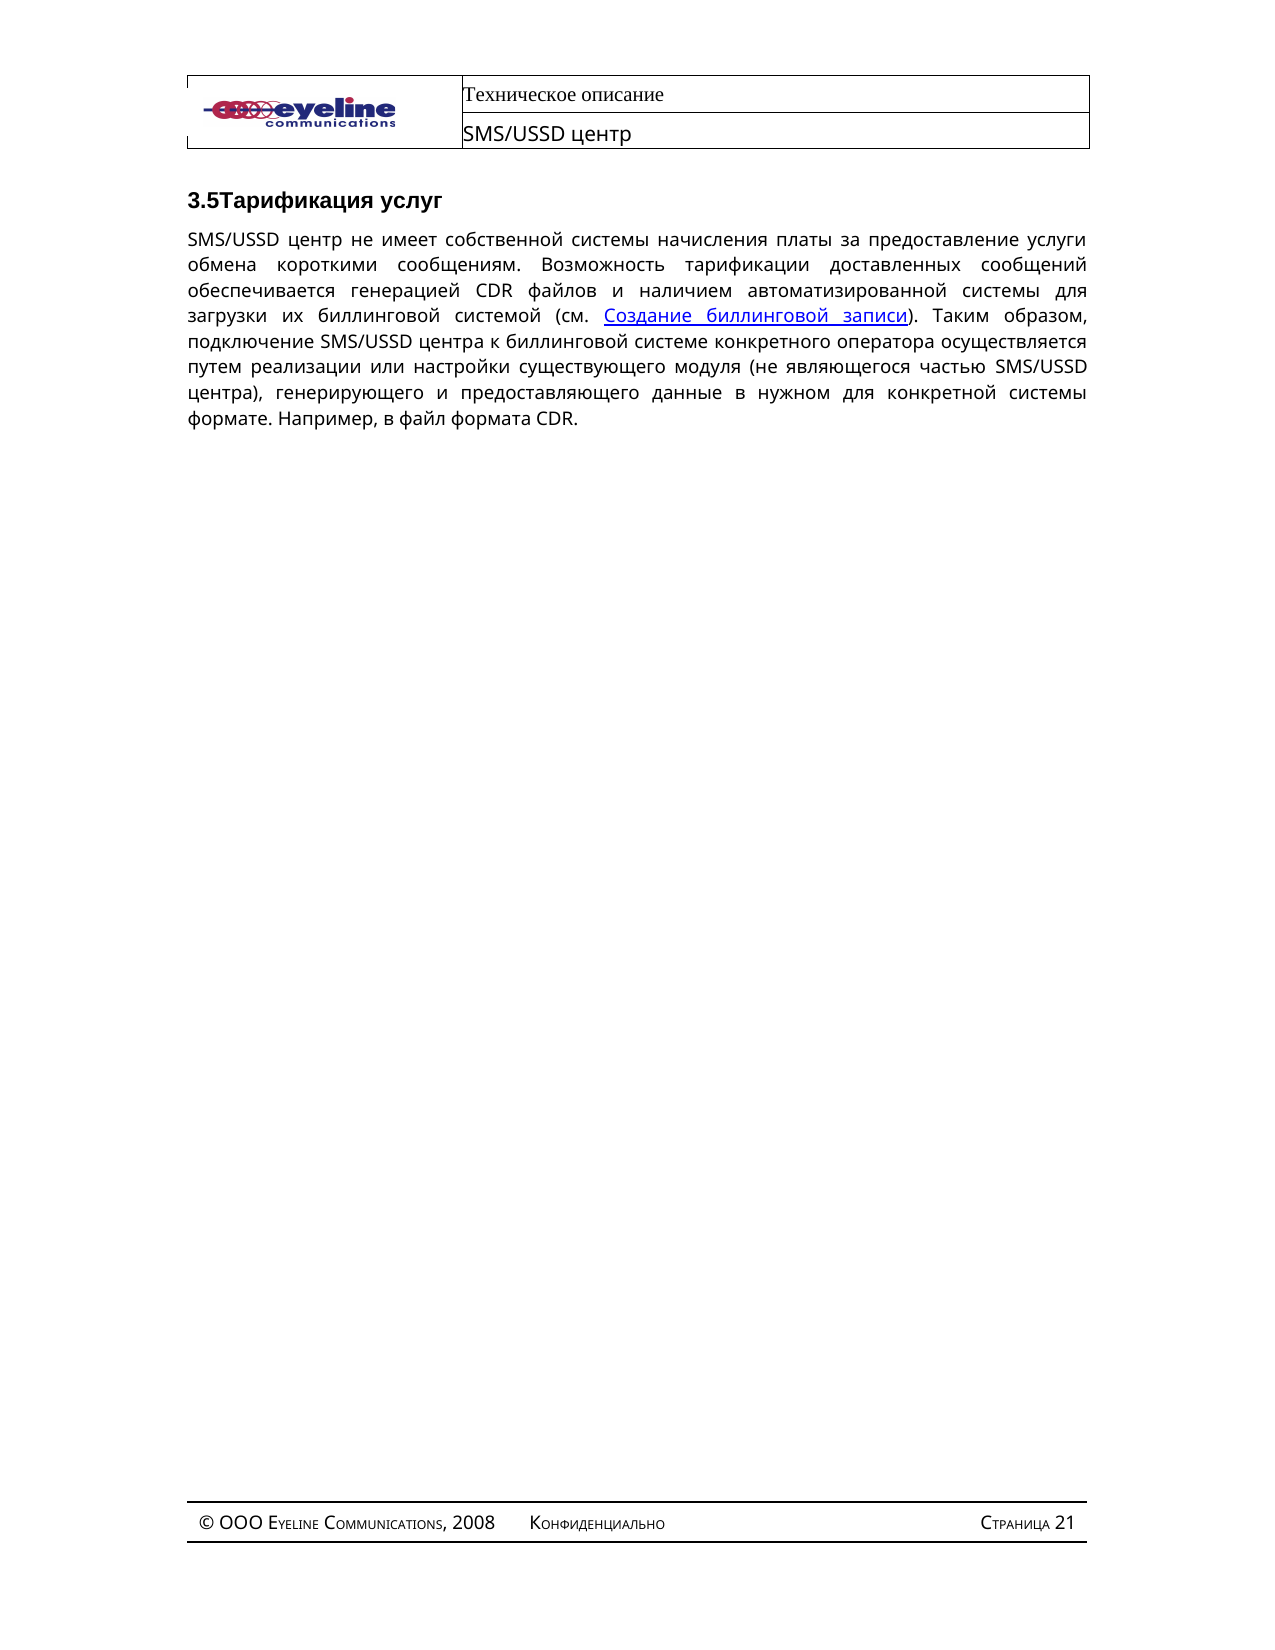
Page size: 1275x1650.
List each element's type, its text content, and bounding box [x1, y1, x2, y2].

text SMS/USSD центр не имеет собственной системы начисления платы за предоставление услуги обмена короткими сообщениям. Возможность тарификации доставленных сообщений обеспечивается генерацией CDR файлов и наличием автоматизированной системы для загрузки их биллинговой системой (см. Создание биллинговой записи). Таким образом, подключение SMS/USSD центра к биллинговой системе конкретного оператора осуществляется путем реализации или настройки существующего модуля (не являющегося частью SMS/USSD центра), генерирующего и предоставляющего данные в нужном для конкретной системы формате. Например, в файл формата CDR. [187, 226, 1088, 430]
subtitle Тарификация услуг [187, 187, 1088, 214]
picture [203, 97, 396, 127]
